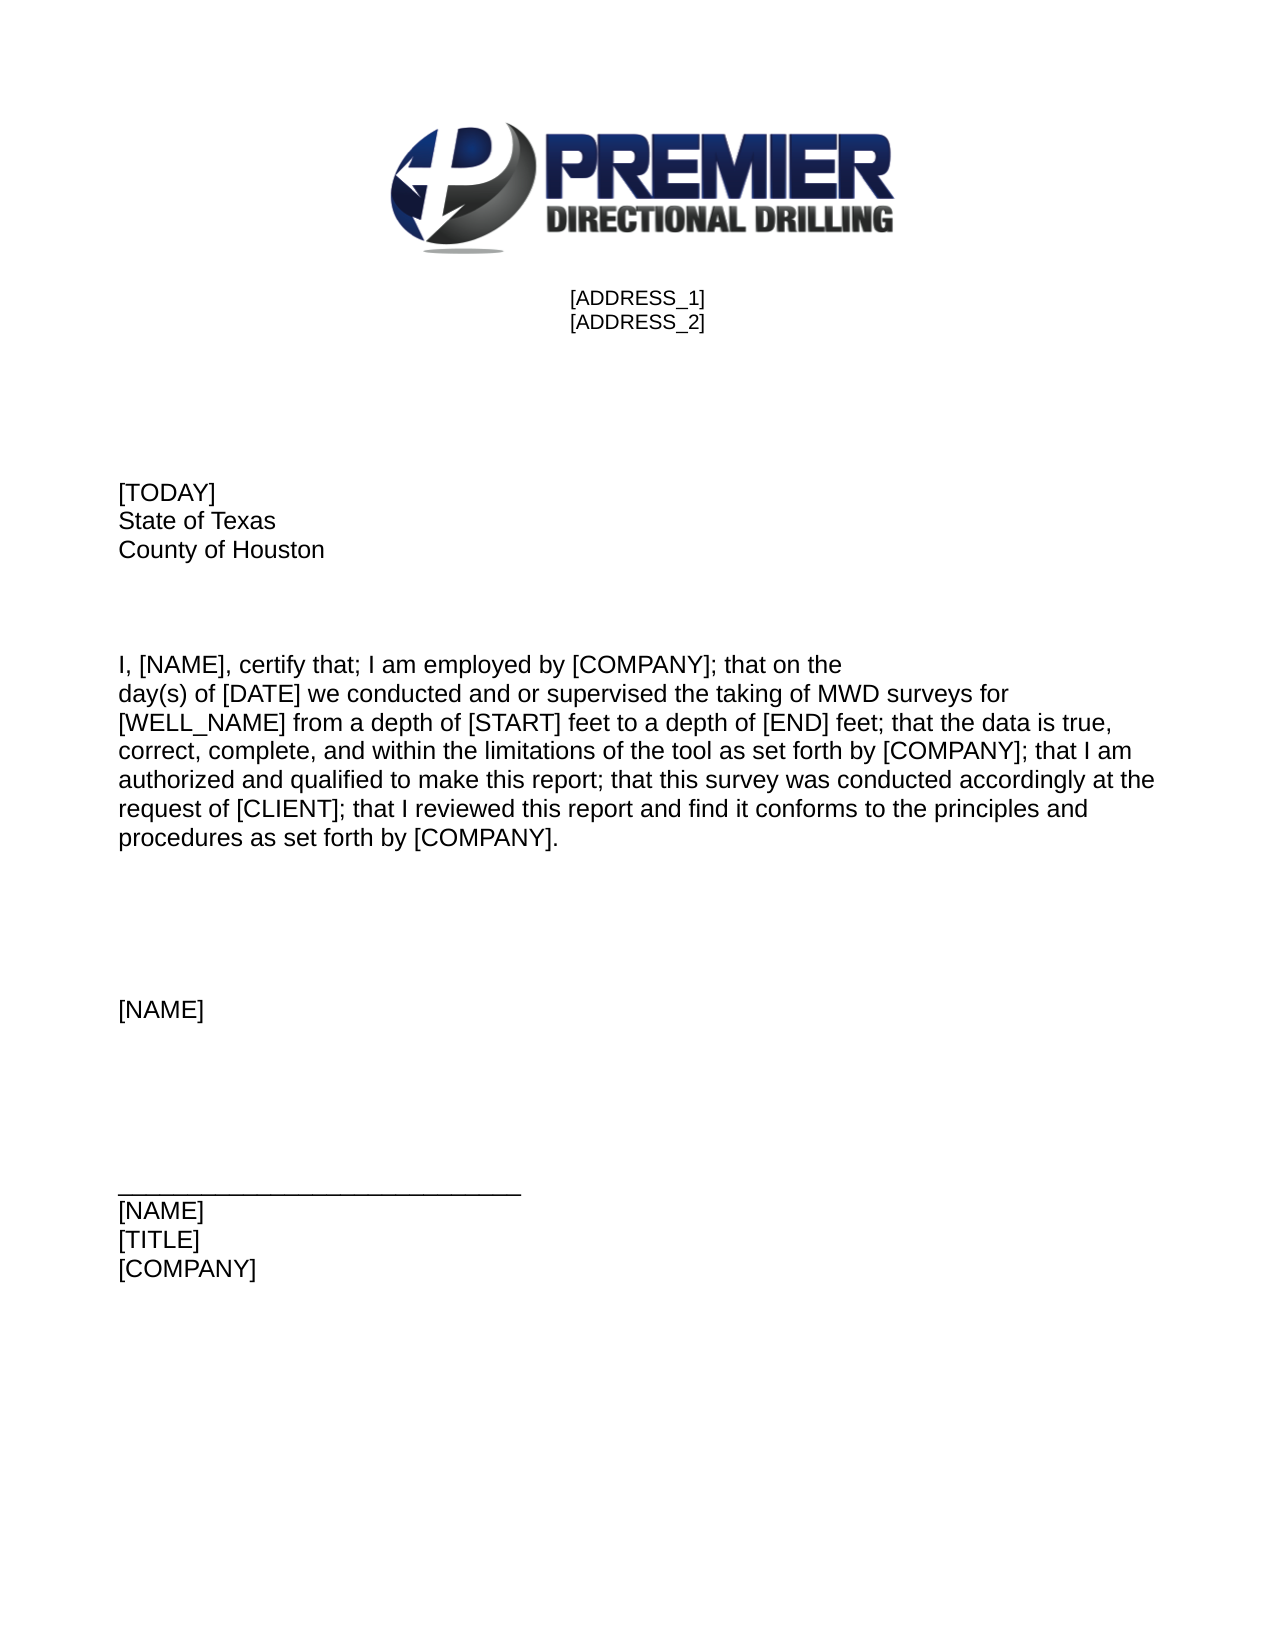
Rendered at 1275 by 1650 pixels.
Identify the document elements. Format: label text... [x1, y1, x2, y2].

text [NAME] [118, 1196, 1157, 1225]
text State of Texas [118, 506, 1157, 535]
picture [379, 118, 896, 254]
text [TODAY] [118, 477, 1157, 506]
text [ADDRESS_1] [118, 286, 1157, 310]
text [NAME] [118, 995, 1157, 1024]
text [ADDRESS_2] [118, 310, 1157, 334]
text I, [NAME], certify that; I am employed by [COMPANY]; that on the [118, 650, 1157, 679]
text [COMPANY] [118, 1254, 1157, 1282]
text _____________________________ [118, 1167, 1157, 1196]
text County of Houston [118, 535, 1157, 564]
text [TITLE] [118, 1225, 1157, 1254]
text day(s) of [DATE] we conducted and or supervised the taking of MWD surveys for [WELL_NAME] from a depth of [START] feet to a depth of [END] feet; that the data is true, correct, complete, and within the limitations of the tool as set forth by [COMPANY]; that I am authorized and qualified to make this report; that this survey was conducted accordingly at the request of [CLIENT]; that I reviewed this report and find it conforms to the principles and procedures as set forth by [COMPANY]. [118, 679, 1157, 851]
